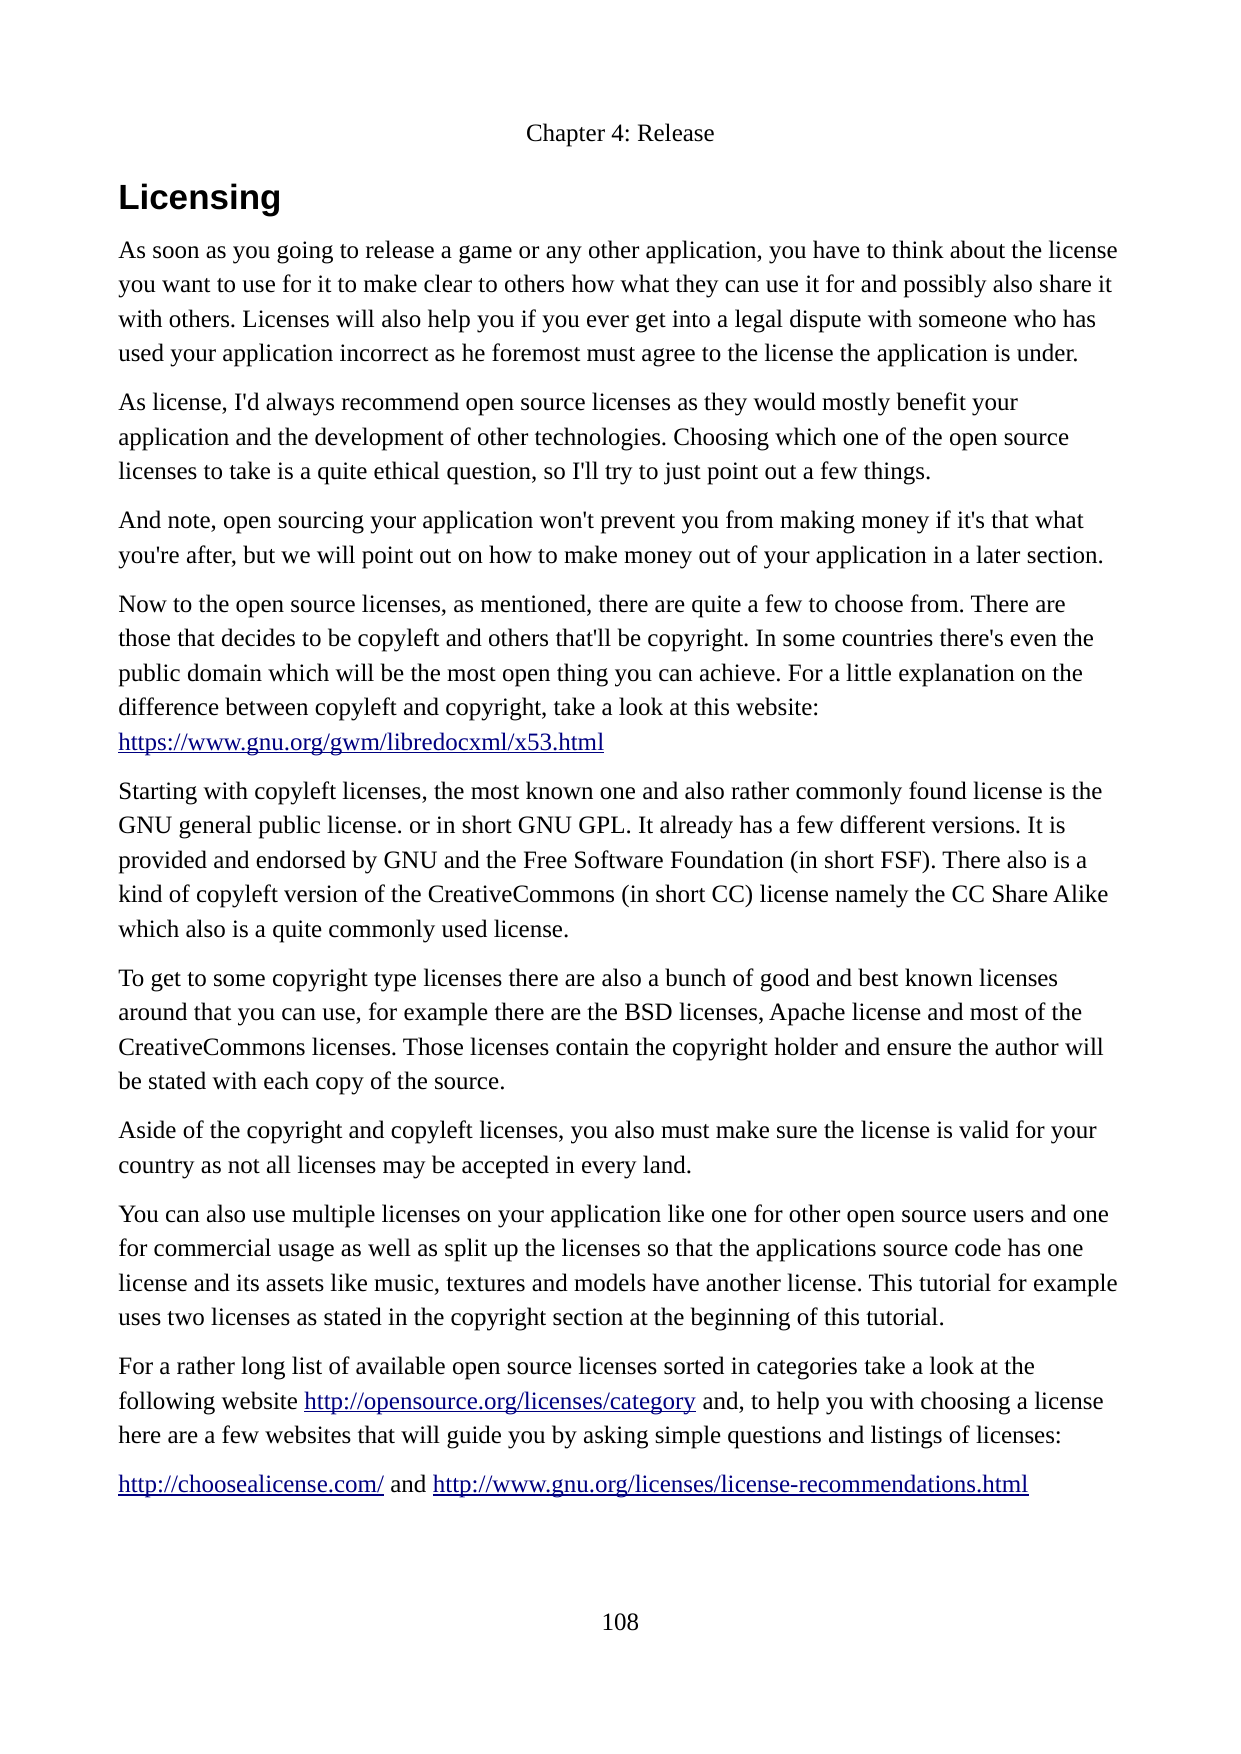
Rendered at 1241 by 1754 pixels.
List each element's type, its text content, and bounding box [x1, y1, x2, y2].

text And note, open sourcing your application won't prevent you from making money if it's that what you're after, but we will point out on how to make money out of your application in a later section. [118, 505, 1122, 569]
text Aside of the copyright and copyleft licenses, you also must make sure the license is valid for your country as not all licenses may be accepted in every land. [118, 1115, 1122, 1179]
text http://choosealicense.com/ and http://www.gnu.org/licenses/license-recommendations.html [118, 1469, 1122, 1498]
text You can also use multiple licenses on your application like one for other open source users and one for commercial usage as well as split up the licenses so that the applications source code has one license and its assets like music, textures and models have another license. This tutorial for example uses two licenses as stated in the copyright section at the beginning of this tutorial. [118, 1199, 1122, 1331]
subtitle Licensing [118, 176, 1122, 217]
text As soon as you going to release a game or any other application, you have to think about the license you want to use for it to make clear to others how what they can use it for and possibly also share it with others. Licenses will also help you if you ever get into a legal dispute with someone who has used your application incorrect as he foremost must agree to the license the application is under. [118, 235, 1122, 367]
text As license, I'd always recommend open source licenses as they would mostly benefit your application and the development of other technologies. Choosing which one of the open source licenses to take is a quite ethical question, so I'll try to just point out a few things. [118, 387, 1122, 485]
text Now to the open source licenses, as mentioned, there are quite a few to choose from. There are those that decides to be copyleft and others that'll be copyright. In some countries there's even the public domain which will be the most open thing you can achieve. For a little explanation on the difference between copyleft and copyright, take a look at this website: https://www.gnu.org/gwm/libredocxml/x53.html [118, 589, 1122, 756]
text For a rather long list of available open source licenses sorted in categories take a look at the following website http://opensource.org/licenses/category and, to help you with choosing a license here are a few websites that will guide you by asking simple questions and listings of licenses: [118, 1351, 1122, 1449]
text Starting with copyleft licenses, the most known one and also rather commonly found license is the GNU general public license. or in short GNU GPL. It already has a few different versions. It is provided and endorsed by GNU and the Free Software Foundation (in short FSF). There also is a kind of copyleft version of the CreativeCommons (in short CC) license namely the CC Share Alike which also is a quite commonly used license. [118, 776, 1122, 943]
text To get to some copyright type licenses there are also a bunch of good and best known licenses around that you can use, for example there are the BSD licenses, Apache license and most of the CreativeCommons licenses. Those licenses contain the copyright holder and ensure the author will be stated with each copy of the source. [118, 963, 1122, 1095]
